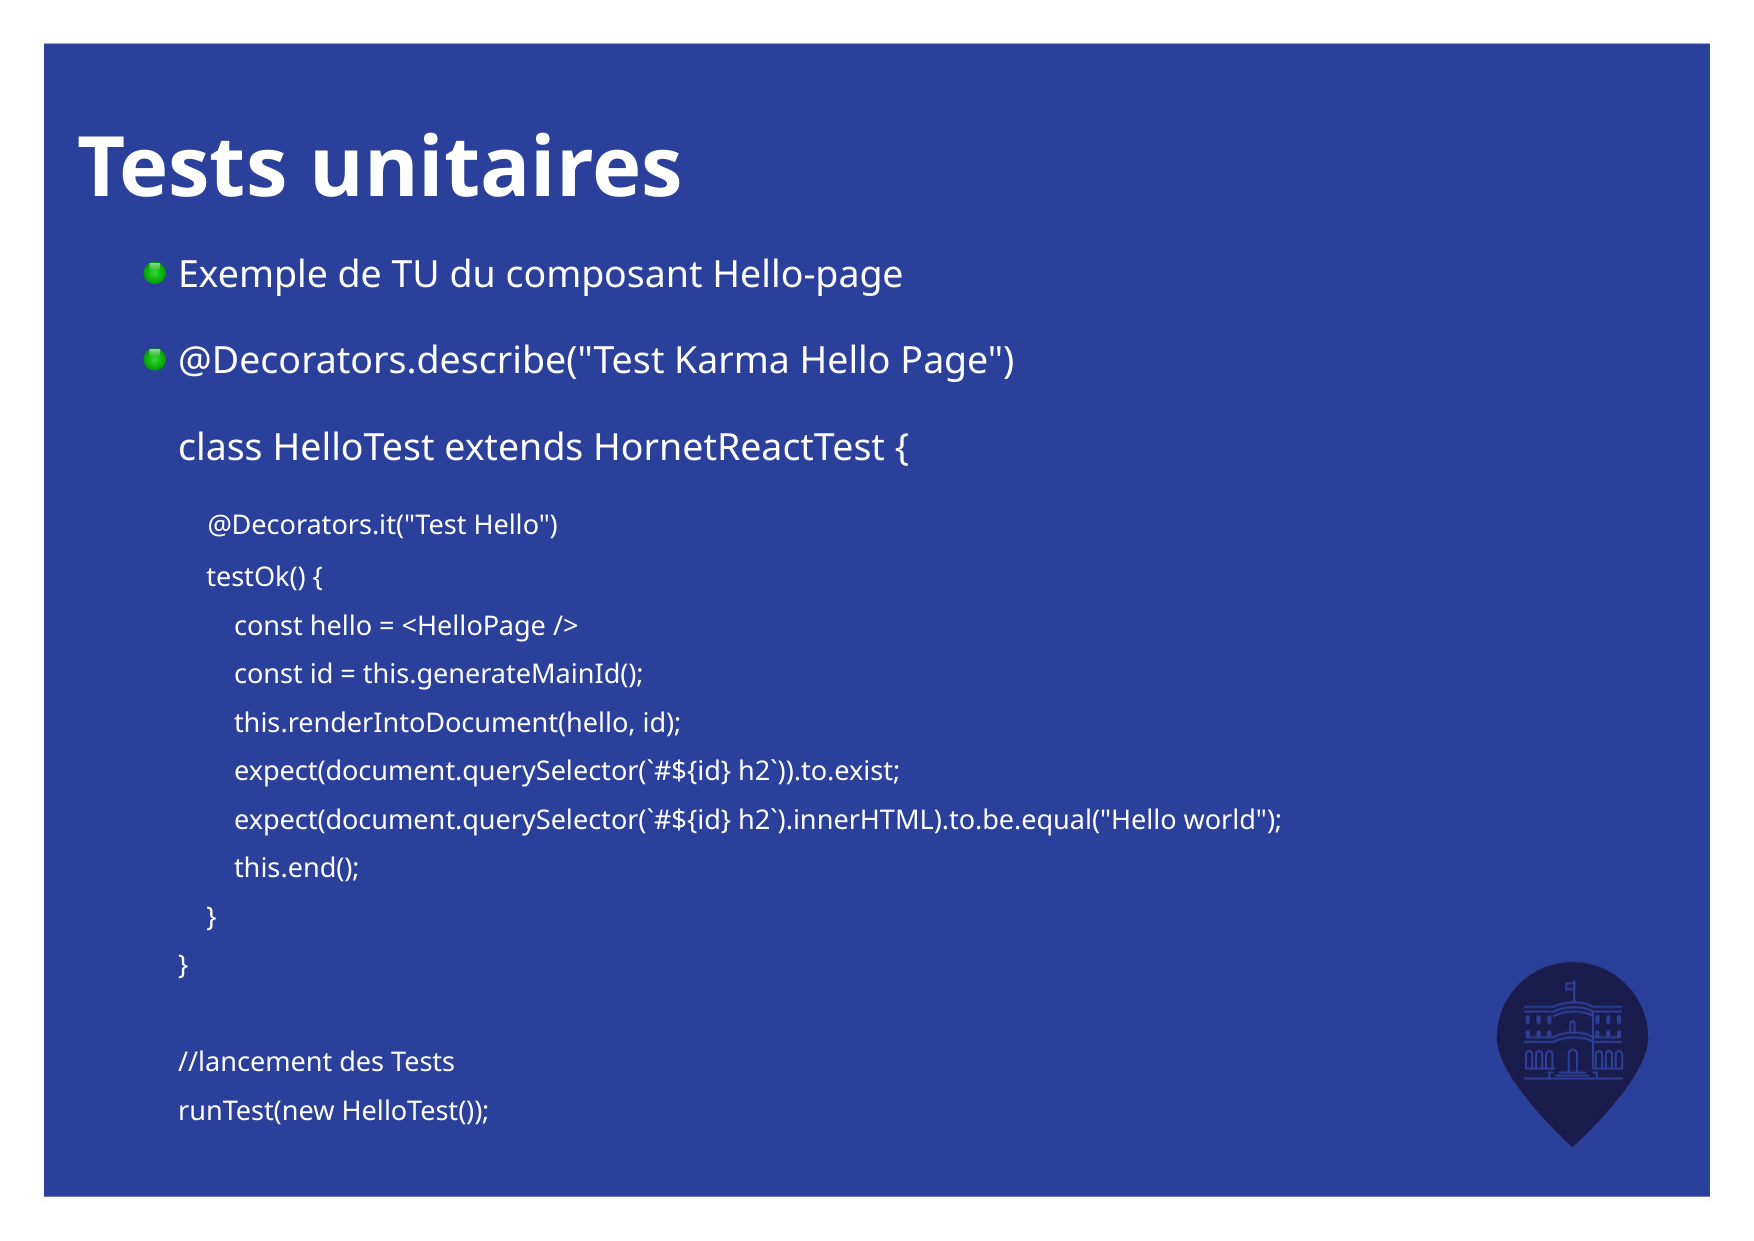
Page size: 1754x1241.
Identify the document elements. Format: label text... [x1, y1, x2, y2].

title Tests unitaires [60, 60, 1639, 267]
picture [0, 0, 1754, 1241]
text_box Exemple de TU du composant Hello-page @Decorators.describe("Test Karma Hello Page") class HelloTest extends HornetReactTest { @Decorators.it("Test Hello") testOk() { const hello = <HelloPage /> const id = this.generateMainId(); this.renderIntoDocument(hello, id); expect(document.querySelector(`#${id} h2`)).to.exist; expect(document.querySelector(`#${id} h2`).innerHTML).to.be.equal("Hello world"); this.end(); } } //lancement des Tests runTest(new HelloTest()); [92, 240, 1726, 1175]
